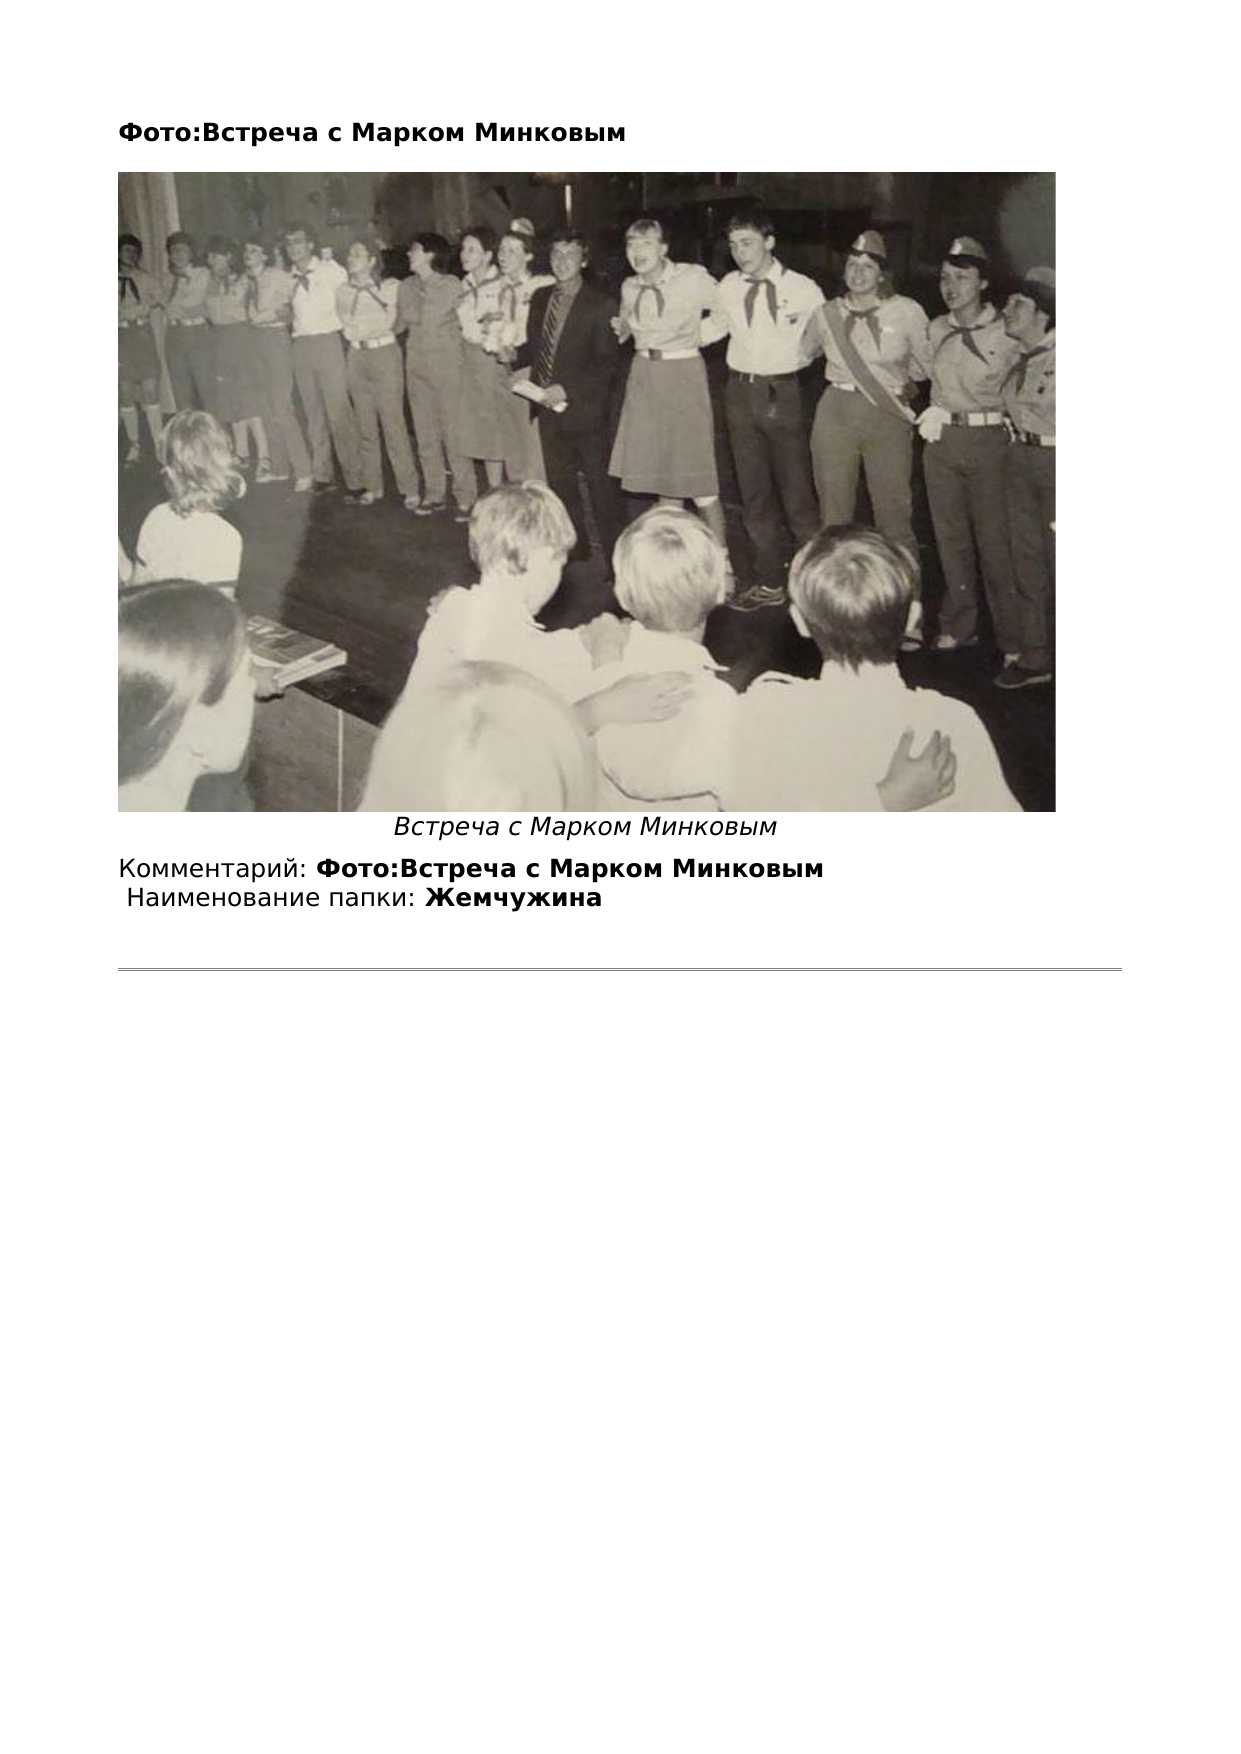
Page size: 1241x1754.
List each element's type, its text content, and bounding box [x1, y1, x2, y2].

subtitle Фото:Встреча с Марком Минковым [118, 118, 1122, 147]
text Комментарий: Фото:Встреча с Марком Минковым Наименование папки: Жемчужина [118, 854, 1122, 941]
picture [118, 172, 1056, 812]
text Встреча с Марком Минковым [118, 812, 1056, 841]
